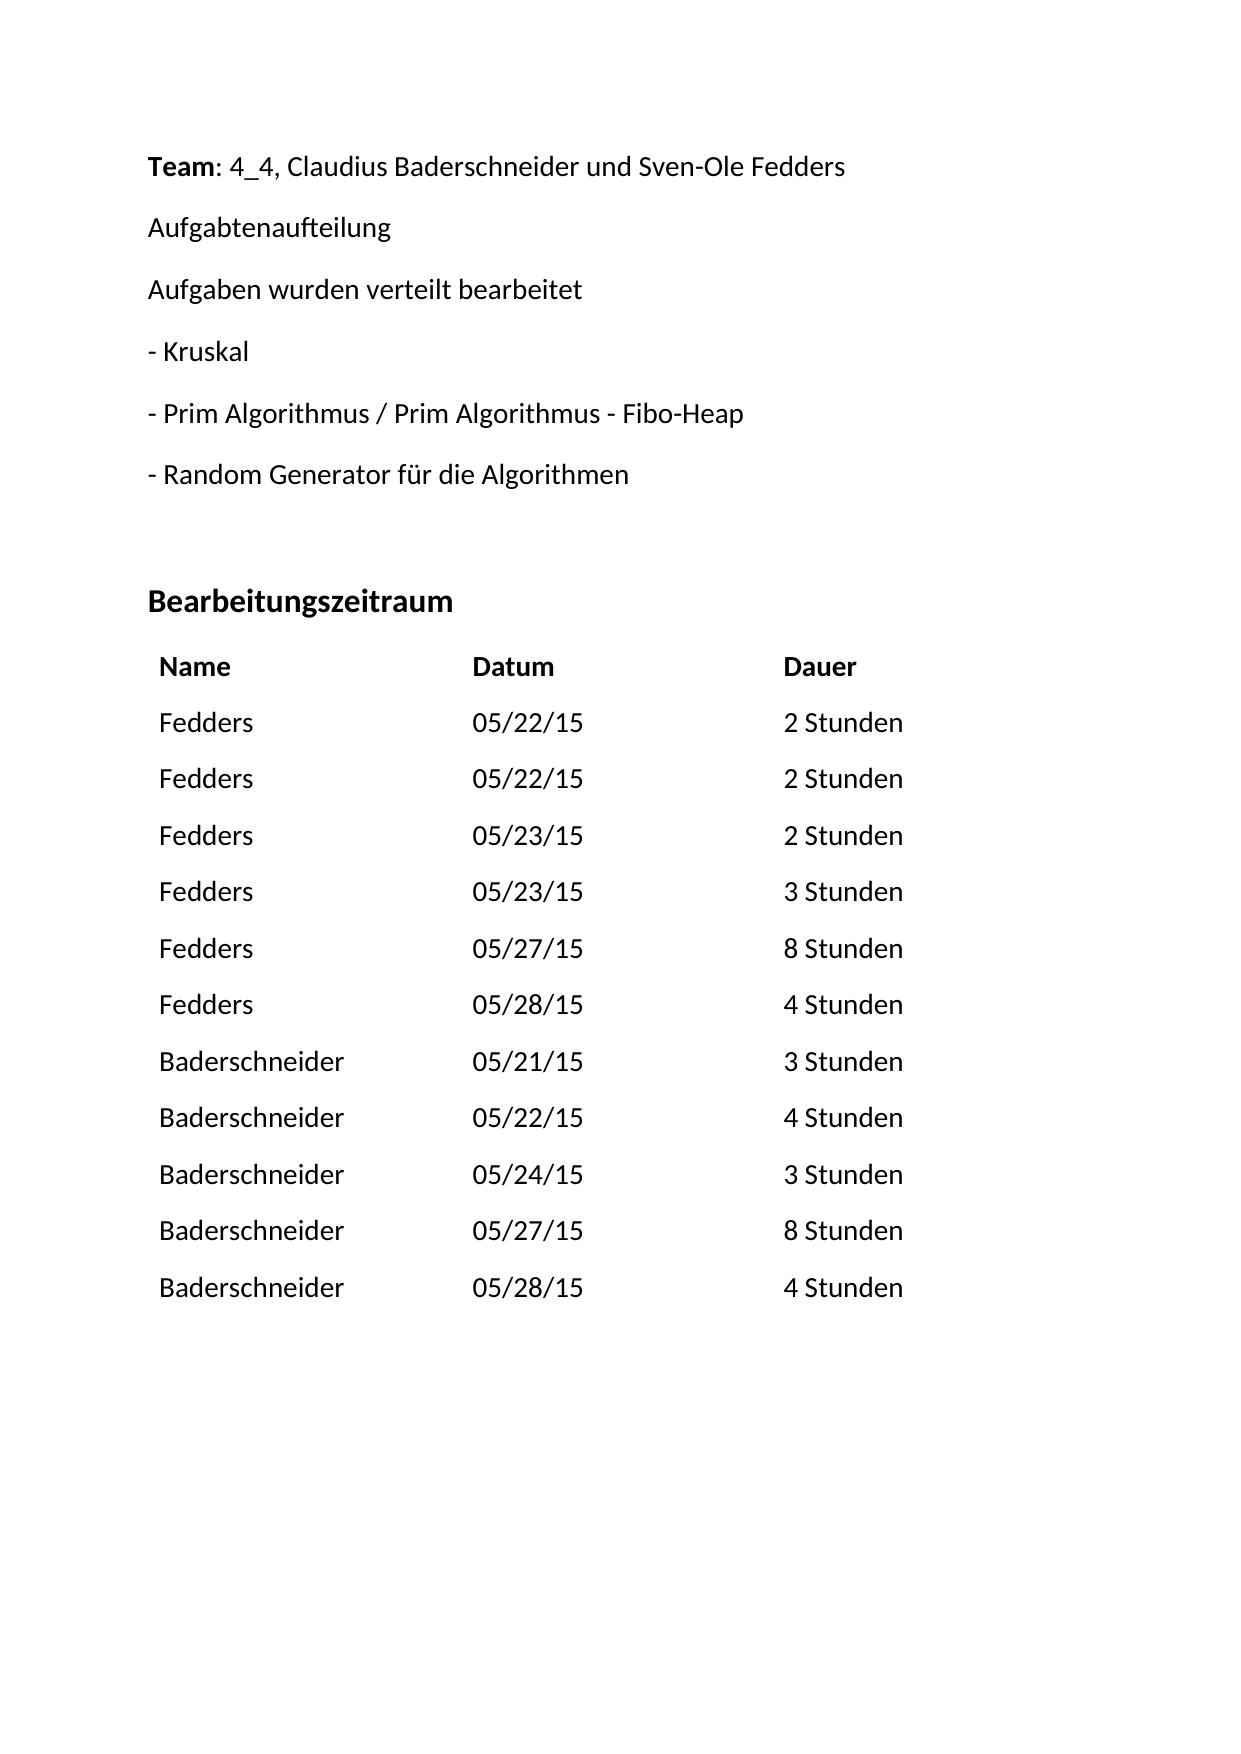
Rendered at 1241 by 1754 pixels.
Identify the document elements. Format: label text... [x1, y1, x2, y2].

table_cell 28.05.15 [471, 1269, 782, 1325]
table_cell [158, 1382, 471, 1438]
table_cell 2 Stunden [782, 761, 1092, 817]
table_cell Baderschneider [158, 1156, 471, 1212]
table_cell Fedders [158, 761, 471, 817]
table_cell Baderschneider [158, 1043, 471, 1099]
table_cell [782, 1382, 1092, 1438]
table_cell 23.05.15 [471, 817, 782, 873]
table_cell Baderschneider [158, 1212, 471, 1269]
text - Random Generator für die Algorithmen [148, 456, 1093, 492]
table_cell [471, 1382, 782, 1438]
table_cell Baderschneider [158, 1099, 471, 1156]
table_header Datum [471, 648, 782, 704]
table_cell Fedders [158, 986, 471, 1043]
table_cell 8 Stunden [782, 930, 1092, 986]
table_header Name [158, 648, 471, 704]
table_cell 22.05.15 [471, 1099, 782, 1156]
table_cell 27.05.15 [471, 930, 782, 986]
table_cell Fedders [158, 874, 471, 930]
table_cell 22.05.15 [471, 704, 782, 761]
table_cell Fedders [158, 930, 471, 986]
text Aufgaben wurden verteilt bearbeitet [148, 271, 1093, 307]
table_cell 28.05.15 [471, 986, 782, 1043]
table_cell 4 Stunden [782, 986, 1092, 1043]
table_cell 4 Stunden [782, 1099, 1092, 1156]
table_cell 3 Stunden [782, 1043, 1092, 1099]
table_cell 27.05.15 [471, 1212, 782, 1269]
table_cell 3 Stunden [782, 1156, 1092, 1212]
table_cell 3 Stunden [782, 874, 1092, 930]
table_cell Fedders [158, 704, 471, 761]
table_cell [471, 1325, 782, 1382]
table_cell Fedders [158, 817, 471, 873]
table_cell 4 Stunden [782, 1269, 1092, 1325]
table_cell 2 Stunden [782, 817, 1092, 873]
table_cell [782, 1325, 1092, 1382]
table_cell 24.05.15 [471, 1156, 782, 1212]
table_cell 21.05.15 [471, 1043, 782, 1099]
table_header Dauer [782, 648, 1092, 704]
text - Kruskal [148, 333, 1093, 368]
table_cell 22.05.15 [471, 761, 782, 817]
table_cell 23.05.15 [471, 874, 782, 930]
table_cell [158, 1325, 471, 1382]
text Aufgabtenaufteilung [148, 209, 1093, 245]
text Bearbeitungszeitraum [148, 580, 1093, 621]
table_cell 2 Stunden [782, 704, 1092, 761]
table_cell Baderschneider [158, 1269, 471, 1325]
text Team: 4_4, Claudius Baderschneider und Sven-Ole Fedders [148, 148, 1093, 183]
text - Prim Algorithmus / Prim Algorithmus - Fibo-Heap [148, 395, 1093, 430]
table_cell 8 Stunden [782, 1212, 1092, 1269]
